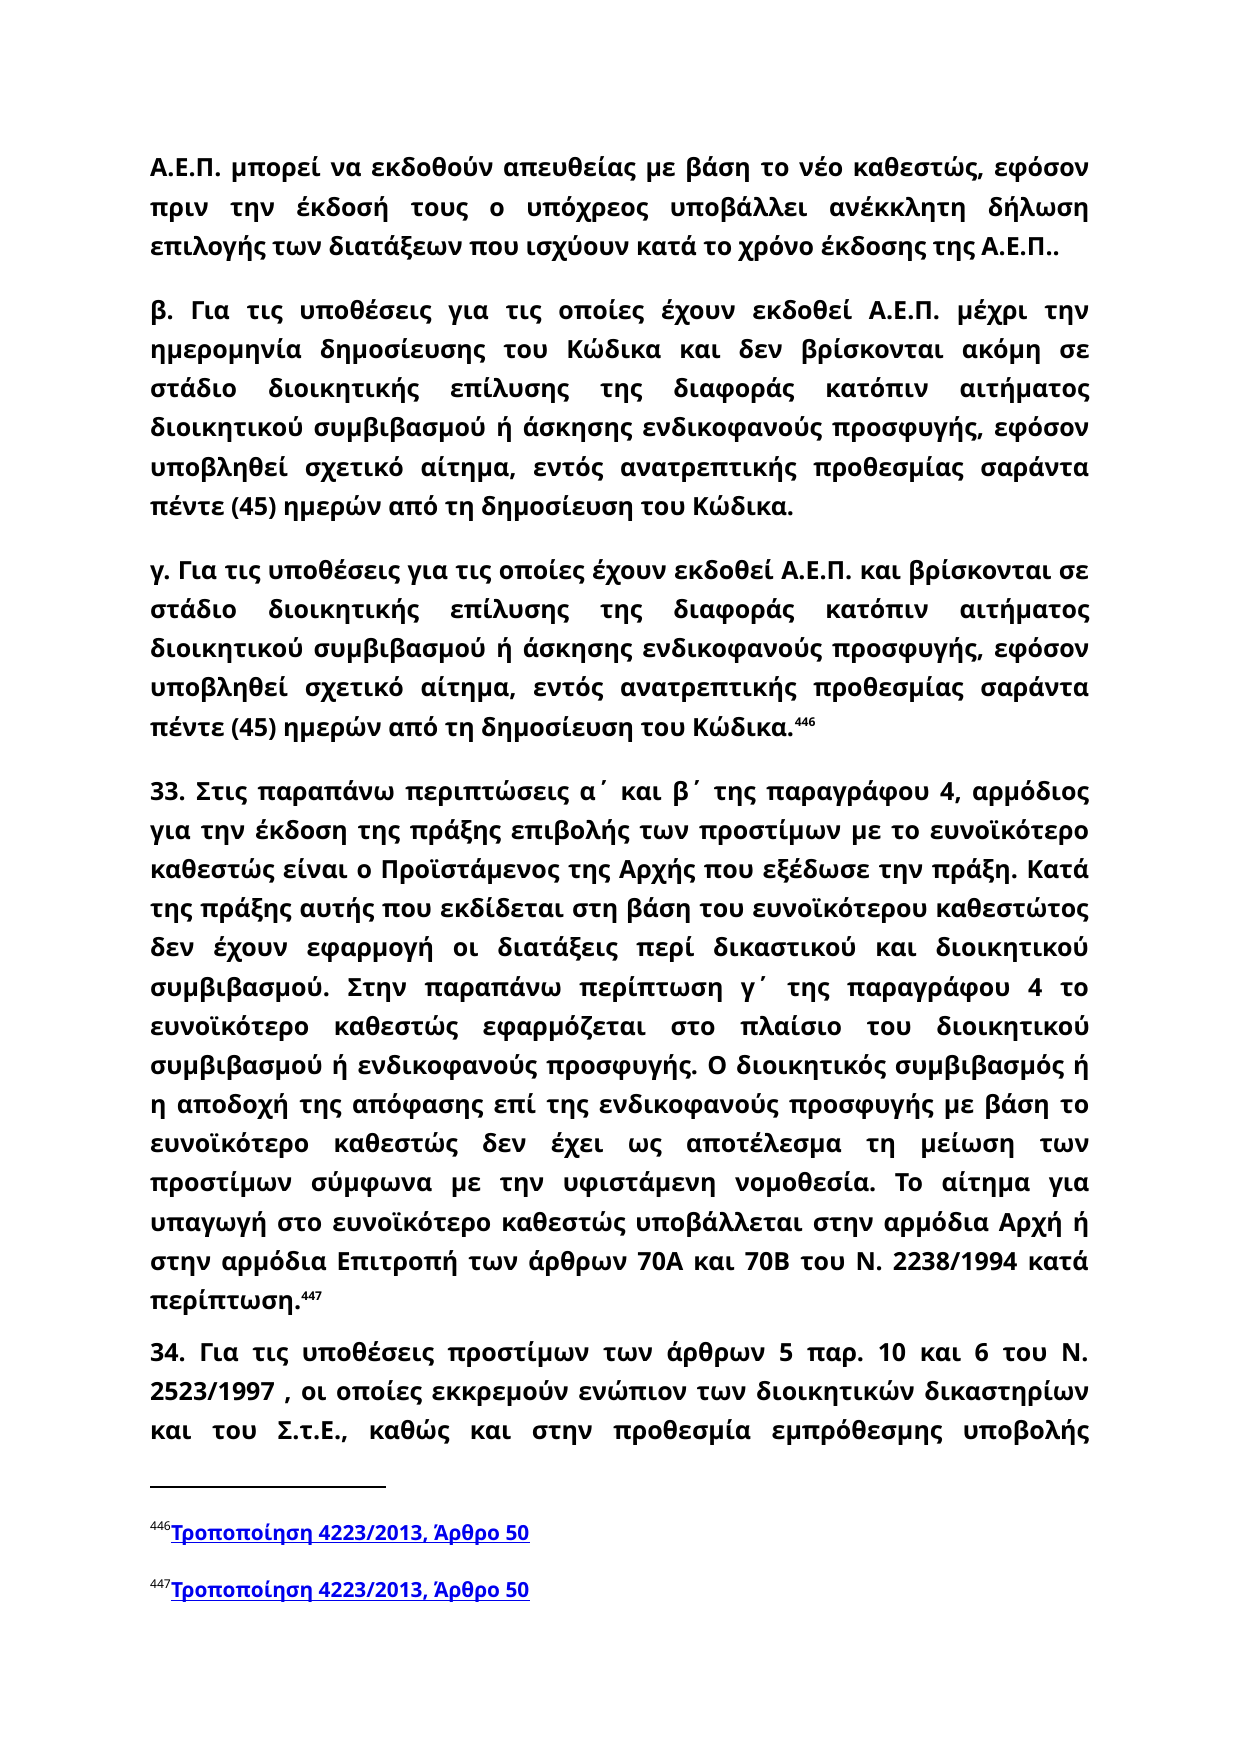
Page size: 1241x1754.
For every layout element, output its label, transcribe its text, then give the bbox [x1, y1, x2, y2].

text Α.Ε.Π. μπορεί να εκδοθούν απευθείας με βάση το νέο καθεστώς, εφόσον πριν την έκδοσή τους ο υπόχρεος υποβάλλει ανέκκλητη δήλωση επιλογής των διατάξεων που ισχύουν κατά το χρόνο έκδοσης της Α.Ε.Π.. [150, 150, 1090, 262]
text Τροποποίηση 4223/2013, Άρθρο 50 [150, 1576, 1090, 1604]
text 34. Για τις υποθέσεις προστίμων των άρθρων 5 παρ. 10 και 6 του Ν. 2523/1997 , οι οποίες εκκρεμούν ενώπιον των διοικητικών δικαστηρίων και του Σ.τ.Ε., καθώς και στην προθεσμία εμπρόθεσμης υποβολής [150, 1334, 1090, 1447]
text 33. Στις παραπάνω περιπτώσεις α΄ και β΄ της παραγράφου 4, αρμόδιος για την έκδοση της πράξης επιβολής των προστίμων με το ευνοϊκότερο καθεστώς είναι ο Προϊστάμενος της Αρχής που εξέδωσε την πράξη. Κατά της πράξης αυτής που εκδίδεται στη βάση του ευνοϊκότερου καθεστώτος δεν έχουν εφαρμογή οι διατάξεις περί δικαστικού και διοικητικού συμβιβασμού. Στην παραπάνω περίπτωση γ΄ της παραγράφου 4 το ευνοϊκότερο καθεστώς εφαρμόζεται στο πλαίσιο του διοικητικού συμβιβασμού ή ενδικοφανούς προσφυγής. Ο διοικητικός συμβιβασμός ή η αποδοχή της απόφασης επί της ενδικοφανούς προσφυγής με βάση το ευνοϊκότερο καθεστώς δεν έχει ως αποτέλεσμα τη μείωση των προστίμων σύμφωνα με την υφιστάμενη νομοθεσία. Το αίτημα για υπαγωγή στο ευνοϊκότερο καθεστώς υποβάλλεται στην αρμόδια Αρχή ή στην αρμόδια Επιτροπή των άρθρων 70Α και 70Β του Ν. 2238/1994 κατά περίπτωση. [150, 773, 1090, 1317]
text Τροποποίηση 4223/2013, Άρθρο 50 [150, 1518, 1090, 1546]
text γ. Για τις υποθέσεις για τις οποίες έχουν εκδοθεί Α.Ε.Π. και βρίσκονται σε στάδιο διοικητικής επίλυσης της διαφοράς κατόπιν αιτήματος διοικητικού συμβιβασμού ή άσκησης ενδικοφανούς προσφυγής, εφόσον υποβληθεί σχετικό αίτημα, εντός ανατρεπτικής προθεσμίας σαράντα πέντε (45) ημερών από τη δημοσίευση του Κώδικα. [150, 552, 1090, 743]
text β. Για τις υποθέσεις για τις οποίες έχουν εκδοθεί Α.Ε.Π. μέχρι την ημερομηνία δημοσίευσης του Κώδικα και δεν βρίσκονται ακόμη σε στάδιο διοικητικής επίλυσης της διαφοράς κατόπιν αιτήματος διοικητικού συμβιβασμού ή άσκησης ενδικοφανούς προσφυγής, εφόσον υποβληθεί σχετικό αίτημα, εντός ανατρεπτικής προθεσμίας σαράντα πέντε (45) ημερών από τη δημοσίευση του Κώδικα. [150, 292, 1090, 522]
